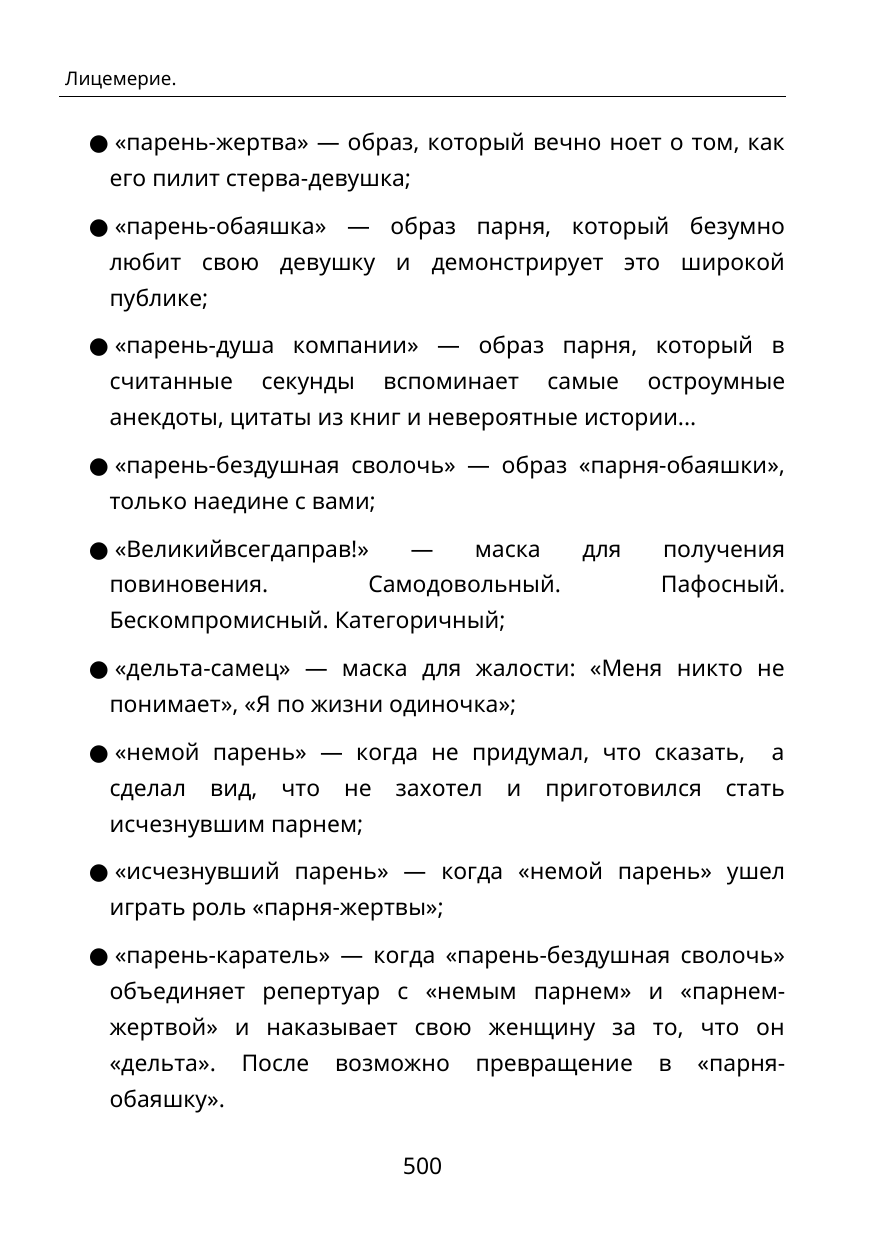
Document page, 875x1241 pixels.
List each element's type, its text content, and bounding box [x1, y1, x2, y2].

list «парень-обаяшка» — образ парня, который безумно любит свою девушку и демонстрирует это широкой публике; [88, 210, 786, 313]
list «Великийвсегдаправ!» — маска для получения повиновения. Самодовольный. Пафосный. Бескомпромисный. Категоричный; [88, 532, 786, 636]
list «парень-душа компании» — образ парня, который в считанные секунды вспоминает самые остроумные анекдоты, цитаты из книг и невероятные истории... [88, 329, 786, 432]
list «исчезнувший парень» — когда «немой парень» ушел играть роль «парня-жертвы»; [88, 855, 786, 922]
list «дельта-самец» — маска для жалости: «Меня никто не понимает», «Я по жизни одиночка»; [88, 652, 786, 719]
list «парень-жертва» — образ, который вечно ноет о том, как его пилит стерва-девушка; [88, 126, 786, 193]
list «парень-каратель» — когда «парень-бездушная сволочь» объединяет репертуар с «немым парнем» и «парнем-жертвой» и наказывает свою женщину за то, что он «дельта». После возможно превращение в «парня-обаяшку». [88, 939, 786, 1114]
list «немой парень» — когда не придумал, что сказать, а сделал вид, что не захотел и приготовился стать исчезнувшим парнем; [88, 736, 786, 839]
list «парень-бездушная сволочь» — образ «парня-обаяшки», только наедине с вами; [88, 449, 786, 516]
